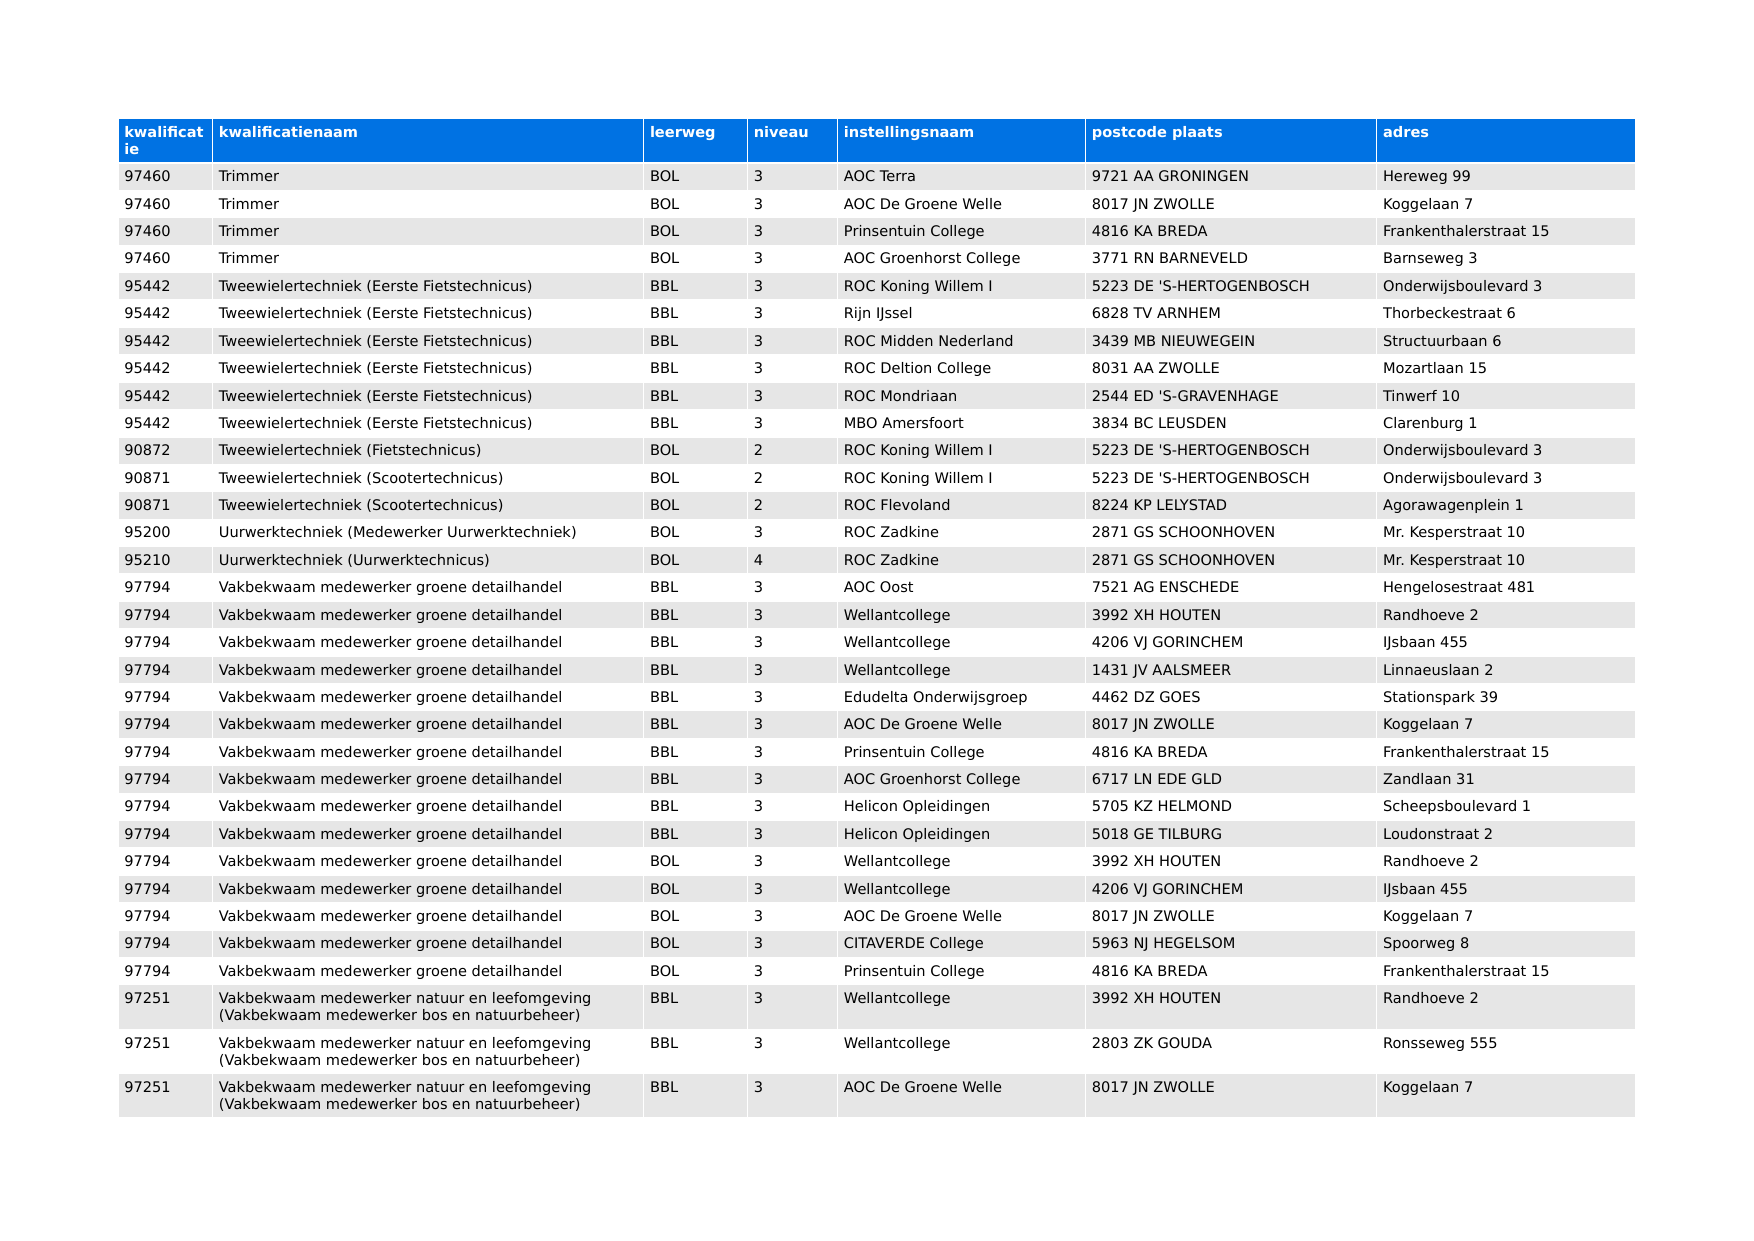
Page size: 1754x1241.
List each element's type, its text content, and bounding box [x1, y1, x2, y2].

table_cell BBL [644, 629, 747, 656]
table_cell Trimmer [213, 191, 643, 217]
table_cell 3 [748, 164, 837, 190]
table_cell 3 [748, 273, 837, 299]
table_cell 95442 [119, 410, 212, 436]
table_cell BOL [644, 849, 747, 875]
table_cell 5963 NJ HEGELSOM [1086, 931, 1376, 957]
table_cell 3992 XH HOUTEN [1086, 849, 1376, 875]
table_cell Koggelaan 7 [1377, 191, 1635, 217]
table_cell Vakbekwaam medewerker groene detailhandel [213, 602, 643, 628]
table_cell Tweewielertechniek (Eerste Fietstechnicus) [213, 301, 643, 327]
table_cell 8017 JN ZWOLLE [1086, 1074, 1376, 1117]
table_cell BBL [644, 739, 747, 765]
table_cell 97794 [119, 931, 212, 957]
table_cell Vakbekwaam medewerker groene detailhandel [213, 849, 643, 875]
table_cell Uurwerktechniek (Uurwerktechnicus) [213, 547, 643, 573]
table_cell 97794 [119, 575, 212, 601]
table_cell Koggelaan 7 [1377, 903, 1635, 929]
table_cell 6717 LN EDE GLD [1086, 766, 1376, 793]
table_cell 2544 ED 'S-GRAVENHAGE [1086, 383, 1376, 409]
table_cell BOL [644, 931, 747, 957]
table_cell 97794 [119, 629, 212, 656]
table_cell 3 [748, 684, 837, 710]
table_cell Koggelaan 7 [1377, 1074, 1635, 1117]
table_cell 97794 [119, 711, 212, 738]
table_cell Vakbekwaam medewerker groene detailhandel [213, 629, 643, 656]
table_cell 97251 [119, 1030, 212, 1073]
table_cell 97251 [119, 1074, 212, 1117]
table_cell 4816 KA BREDA [1086, 218, 1376, 245]
table_cell Tweewielertechniek (Eerste Fietstechnicus) [213, 410, 643, 436]
table_cell Prinsentuin College [838, 739, 1085, 765]
table_cell 3 [748, 821, 837, 847]
table_header kwalificatie [119, 119, 212, 162]
table_cell Tweewielertechniek (Eerste Fietstechnicus) [213, 383, 643, 409]
table_cell 97460 [119, 246, 212, 272]
table_cell Hengelosestraat 481 [1377, 575, 1635, 601]
table_cell ROC Koning Willem I [838, 273, 1085, 299]
table_cell 97794 [119, 903, 212, 929]
table_cell Tweewielertechniek (Scootertechnicus) [213, 465, 643, 491]
table_cell Vakbekwaam medewerker natuur en leefomgeving (Vakbekwaam medewerker bos en natuurbeheer) [213, 1030, 643, 1073]
table_cell Ronsseweg 555 [1377, 1030, 1635, 1073]
table_cell 3 [748, 876, 837, 902]
table_cell 2871 GS SCHOONHOVEN [1086, 547, 1376, 573]
table_cell Tweewielertechniek (Eerste Fietstechnicus) [213, 273, 643, 299]
table_cell Vakbekwaam medewerker groene detailhandel [213, 739, 643, 765]
table_cell 3 [748, 849, 837, 875]
table_cell Vakbekwaam medewerker natuur en leefomgeving (Vakbekwaam medewerker bos en natuurbeheer) [213, 985, 643, 1029]
table_cell IJsbaan 455 [1377, 629, 1635, 656]
table_cell 2 [748, 492, 837, 519]
table_header kwalificatienaam [213, 119, 643, 162]
table_cell 5018 GE TILBURG [1086, 821, 1376, 847]
table_cell Stationspark 39 [1377, 684, 1635, 710]
table_cell 3 [748, 218, 837, 245]
table_cell Vakbekwaam medewerker groene detailhandel [213, 794, 643, 820]
table_cell Wellantcollege [838, 876, 1085, 902]
table_cell Onderwijsboulevard 3 [1377, 273, 1635, 299]
table_cell Prinsentuin College [838, 958, 1085, 984]
table_cell 3 [748, 958, 837, 984]
table_cell BBL [644, 657, 747, 683]
table_cell 4816 KA BREDA [1086, 739, 1376, 765]
table_cell 9721 AA GRONINGEN [1086, 164, 1376, 190]
table_cell 97794 [119, 821, 212, 847]
table_cell Tweewielertechniek (Eerste Fietstechnicus) [213, 328, 643, 354]
table_cell Frankenthalerstraat 15 [1377, 739, 1635, 765]
table_cell Thorbeckestraat 6 [1377, 301, 1635, 327]
table_cell Clarenburg 1 [1377, 410, 1635, 436]
table_cell Wellantcollege [838, 985, 1085, 1029]
table_cell 2803 ZK GOUDA [1086, 1030, 1376, 1073]
table_cell 3 [748, 328, 837, 354]
table_cell 3 [748, 246, 837, 272]
table_cell 97460 [119, 191, 212, 217]
table_cell 97251 [119, 985, 212, 1029]
table_cell 7521 AG ENSCHEDE [1086, 575, 1376, 601]
table_cell 97460 [119, 218, 212, 245]
table_cell Randhoeve 2 [1377, 602, 1635, 628]
table_cell 3 [748, 931, 837, 957]
table_cell ROC Flevoland [838, 492, 1085, 519]
table_cell Trimmer [213, 246, 643, 272]
table_cell 3 [748, 355, 837, 382]
table_cell BBL [644, 383, 747, 409]
table_cell AOC De Groene Welle [838, 711, 1085, 738]
table_header postcode plaats [1086, 119, 1376, 162]
table_cell BBL [644, 328, 747, 354]
table_cell Scheepsboulevard 1 [1377, 794, 1635, 820]
table_cell BBL [644, 410, 747, 436]
table_cell BBL [644, 711, 747, 738]
table_cell ROC Zadkine [838, 520, 1085, 546]
table_cell ROC Koning Willem I [838, 438, 1085, 464]
table_cell 5223 DE 'S-HERTOGENBOSCH [1086, 465, 1376, 491]
table_cell BOL [644, 903, 747, 929]
table_cell 97794 [119, 794, 212, 820]
table_cell BBL [644, 355, 747, 382]
table_cell 95442 [119, 273, 212, 299]
table_cell 2871 GS SCHOONHOVEN [1086, 520, 1376, 546]
table_cell 3439 MB NIEUWEGEIN [1086, 328, 1376, 354]
table_cell 4 [748, 547, 837, 573]
table_cell 97794 [119, 684, 212, 710]
table_cell BOL [644, 876, 747, 902]
table_cell Vakbekwaam medewerker groene detailhandel [213, 821, 643, 847]
table_cell 97794 [119, 958, 212, 984]
table_cell BOL [644, 958, 747, 984]
table_cell 8017 JN ZWOLLE [1086, 711, 1376, 738]
table_cell Spoorweg 8 [1377, 931, 1635, 957]
table_cell Edudelta Onderwijsgroep [838, 684, 1085, 710]
table_cell 3 [748, 1074, 837, 1117]
table_cell 3 [748, 520, 837, 546]
table_cell 8017 JN ZWOLLE [1086, 191, 1376, 217]
table_cell 5223 DE 'S-HERTOGENBOSCH [1086, 438, 1376, 464]
table_cell 97794 [119, 766, 212, 793]
table_cell Mr. Kesperstraat 10 [1377, 547, 1635, 573]
table_cell Onderwijsboulevard 3 [1377, 438, 1635, 464]
table_cell 3 [748, 657, 837, 683]
table_cell ROC Koning Willem I [838, 465, 1085, 491]
table_cell AOC De Groene Welle [838, 191, 1085, 217]
table_cell BBL [644, 602, 747, 628]
table_cell IJsbaan 455 [1377, 876, 1635, 902]
table_cell Mozartlaan 15 [1377, 355, 1635, 382]
table_cell Mr. Kesperstraat 10 [1377, 520, 1635, 546]
table_cell 3992 XH HOUTEN [1086, 602, 1376, 628]
table_cell 3 [748, 985, 837, 1029]
table_cell 3 [748, 602, 837, 628]
table_cell ROC Zadkine [838, 547, 1085, 573]
table_cell BOL [644, 438, 747, 464]
table_cell Zandlaan 31 [1377, 766, 1635, 793]
table_cell Koggelaan 7 [1377, 711, 1635, 738]
table_cell BOL [644, 465, 747, 491]
table_cell 3 [748, 711, 837, 738]
table_cell 3 [748, 739, 837, 765]
table_cell BOL [644, 164, 747, 190]
table_cell 97460 [119, 164, 212, 190]
table_cell Loudonstraat 2 [1377, 821, 1635, 847]
table_cell Vakbekwaam medewerker groene detailhandel [213, 931, 643, 957]
table_cell 95442 [119, 328, 212, 354]
table_cell Vakbekwaam medewerker groene detailhandel [213, 903, 643, 929]
table_cell Wellantcollege [838, 657, 1085, 683]
table_cell BOL [644, 547, 747, 573]
table_cell 8017 JN ZWOLLE [1086, 903, 1376, 929]
table_cell 5705 KZ HELMOND [1086, 794, 1376, 820]
table_cell CITAVERDE College [838, 931, 1085, 957]
table_cell 3 [748, 575, 837, 601]
table_cell 90871 [119, 465, 212, 491]
table_cell BBL [644, 766, 747, 793]
table_cell Prinsentuin College [838, 218, 1085, 245]
table_cell Trimmer [213, 164, 643, 190]
table_cell Vakbekwaam medewerker groene detailhandel [213, 684, 643, 710]
table_cell Onderwijsboulevard 3 [1377, 465, 1635, 491]
table_cell Vakbekwaam medewerker groene detailhandel [213, 657, 643, 683]
table_cell 90871 [119, 492, 212, 519]
table_cell 3 [748, 903, 837, 929]
table_header instellingsnaam [838, 119, 1085, 162]
table_cell Vakbekwaam medewerker groene detailhandel [213, 575, 643, 601]
table_cell AOC Groenhorst College [838, 246, 1085, 272]
table_cell AOC De Groene Welle [838, 903, 1085, 929]
table_cell Frankenthalerstraat 15 [1377, 218, 1635, 245]
table_cell BOL [644, 492, 747, 519]
table_cell BBL [644, 1074, 747, 1117]
table_cell 3992 XH HOUTEN [1086, 985, 1376, 1029]
table_cell Uurwerktechniek (Medewerker Uurwerktechniek) [213, 520, 643, 546]
table_cell Vakbekwaam medewerker groene detailhandel [213, 711, 643, 738]
table_cell BOL [644, 218, 747, 245]
table_cell Tweewielertechniek (Fietstechnicus) [213, 438, 643, 464]
table_cell BBL [644, 684, 747, 710]
table_cell BBL [644, 821, 747, 847]
table_cell ROC Deltion College [838, 355, 1085, 382]
table_cell Wellantcollege [838, 602, 1085, 628]
table_cell BOL [644, 191, 747, 217]
table_cell BBL [644, 301, 747, 327]
table_cell 95442 [119, 383, 212, 409]
table_cell 97794 [119, 876, 212, 902]
table_cell 95200 [119, 520, 212, 546]
table_cell 95442 [119, 301, 212, 327]
table_cell ROC Mondriaan [838, 383, 1085, 409]
table_cell Wellantcollege [838, 629, 1085, 656]
table_cell 97794 [119, 849, 212, 875]
table_cell 3 [748, 794, 837, 820]
table_cell 97794 [119, 657, 212, 683]
table_cell Vakbekwaam medewerker groene detailhandel [213, 958, 643, 984]
table_cell Randhoeve 2 [1377, 985, 1635, 1029]
table_cell Helicon Opleidingen [838, 794, 1085, 820]
table_cell ROC Midden Nederland [838, 328, 1085, 354]
table_cell BBL [644, 575, 747, 601]
table_cell Wellantcollege [838, 849, 1085, 875]
table_cell 4206 VJ GORINCHEM [1086, 876, 1376, 902]
table_cell 8224 KP LELYSTAD [1086, 492, 1376, 519]
table_cell 1431 JV AALSMEER [1086, 657, 1376, 683]
table_cell 3 [748, 301, 837, 327]
table_cell 90872 [119, 438, 212, 464]
table_cell BBL [644, 794, 747, 820]
table_cell Tweewielertechniek (Eerste Fietstechnicus) [213, 355, 643, 382]
table_cell Agorawagenplein 1 [1377, 492, 1635, 519]
table_header adres [1377, 119, 1635, 162]
table_cell MBO Amersfoort [838, 410, 1085, 436]
table_cell Randhoeve 2 [1377, 849, 1635, 875]
table_cell BBL [644, 273, 747, 299]
table_cell Structuurbaan 6 [1377, 328, 1635, 354]
table_cell AOC Terra [838, 164, 1085, 190]
table_cell BBL [644, 985, 747, 1029]
table_cell AOC Oost [838, 575, 1085, 601]
table_cell 3 [748, 410, 837, 436]
table_cell 3 [748, 766, 837, 793]
table_cell Tweewielertechniek (Scootertechnicus) [213, 492, 643, 519]
table_cell 3 [748, 629, 837, 656]
table_cell 4816 KA BREDA [1086, 958, 1376, 984]
table_cell Vakbekwaam medewerker groene detailhandel [213, 766, 643, 793]
table_cell BOL [644, 520, 747, 546]
table_cell BBL [644, 1030, 747, 1073]
table_cell 4462 DZ GOES [1086, 684, 1376, 710]
table_cell 3 [748, 383, 837, 409]
table_cell 4206 VJ GORINCHEM [1086, 629, 1376, 656]
table_cell 3834 BC LEUSDEN [1086, 410, 1376, 436]
table_cell Rijn IJssel [838, 301, 1085, 327]
table_cell AOC Groenhorst College [838, 766, 1085, 793]
table_cell AOC De Groene Welle [838, 1074, 1085, 1117]
table_cell 5223 DE 'S-HERTOGENBOSCH [1086, 273, 1376, 299]
table_cell 3 [748, 191, 837, 217]
table_cell 97794 [119, 739, 212, 765]
table_cell Wellantcollege [838, 1030, 1085, 1073]
table_cell Helicon Opleidingen [838, 821, 1085, 847]
table_cell 95442 [119, 355, 212, 382]
table_cell 97794 [119, 602, 212, 628]
table_cell Hereweg 99 [1377, 164, 1635, 190]
table_header niveau [748, 119, 837, 162]
table_cell 3 [748, 1030, 837, 1073]
table_cell 3771 RN BARNEVELD [1086, 246, 1376, 272]
table_cell 2 [748, 438, 837, 464]
table_cell 2 [748, 465, 837, 491]
table_cell 95210 [119, 547, 212, 573]
table_cell 8031 AA ZWOLLE [1086, 355, 1376, 382]
table_cell Vakbekwaam medewerker groene detailhandel [213, 876, 643, 902]
table_cell Linnaeuslaan 2 [1377, 657, 1635, 683]
table_cell 6828 TV ARNHEM [1086, 301, 1376, 327]
table_cell Trimmer [213, 218, 643, 245]
table_cell Tinwerf 10 [1377, 383, 1635, 409]
table_cell Vakbekwaam medewerker natuur en leefomgeving (Vakbekwaam medewerker bos en natuurbeheer) [213, 1074, 643, 1117]
table_cell BOL [644, 246, 747, 272]
table_cell Barnseweg 3 [1377, 246, 1635, 272]
table_cell Frankenthalerstraat 15 [1377, 958, 1635, 984]
table_header leerweg [644, 119, 747, 162]
